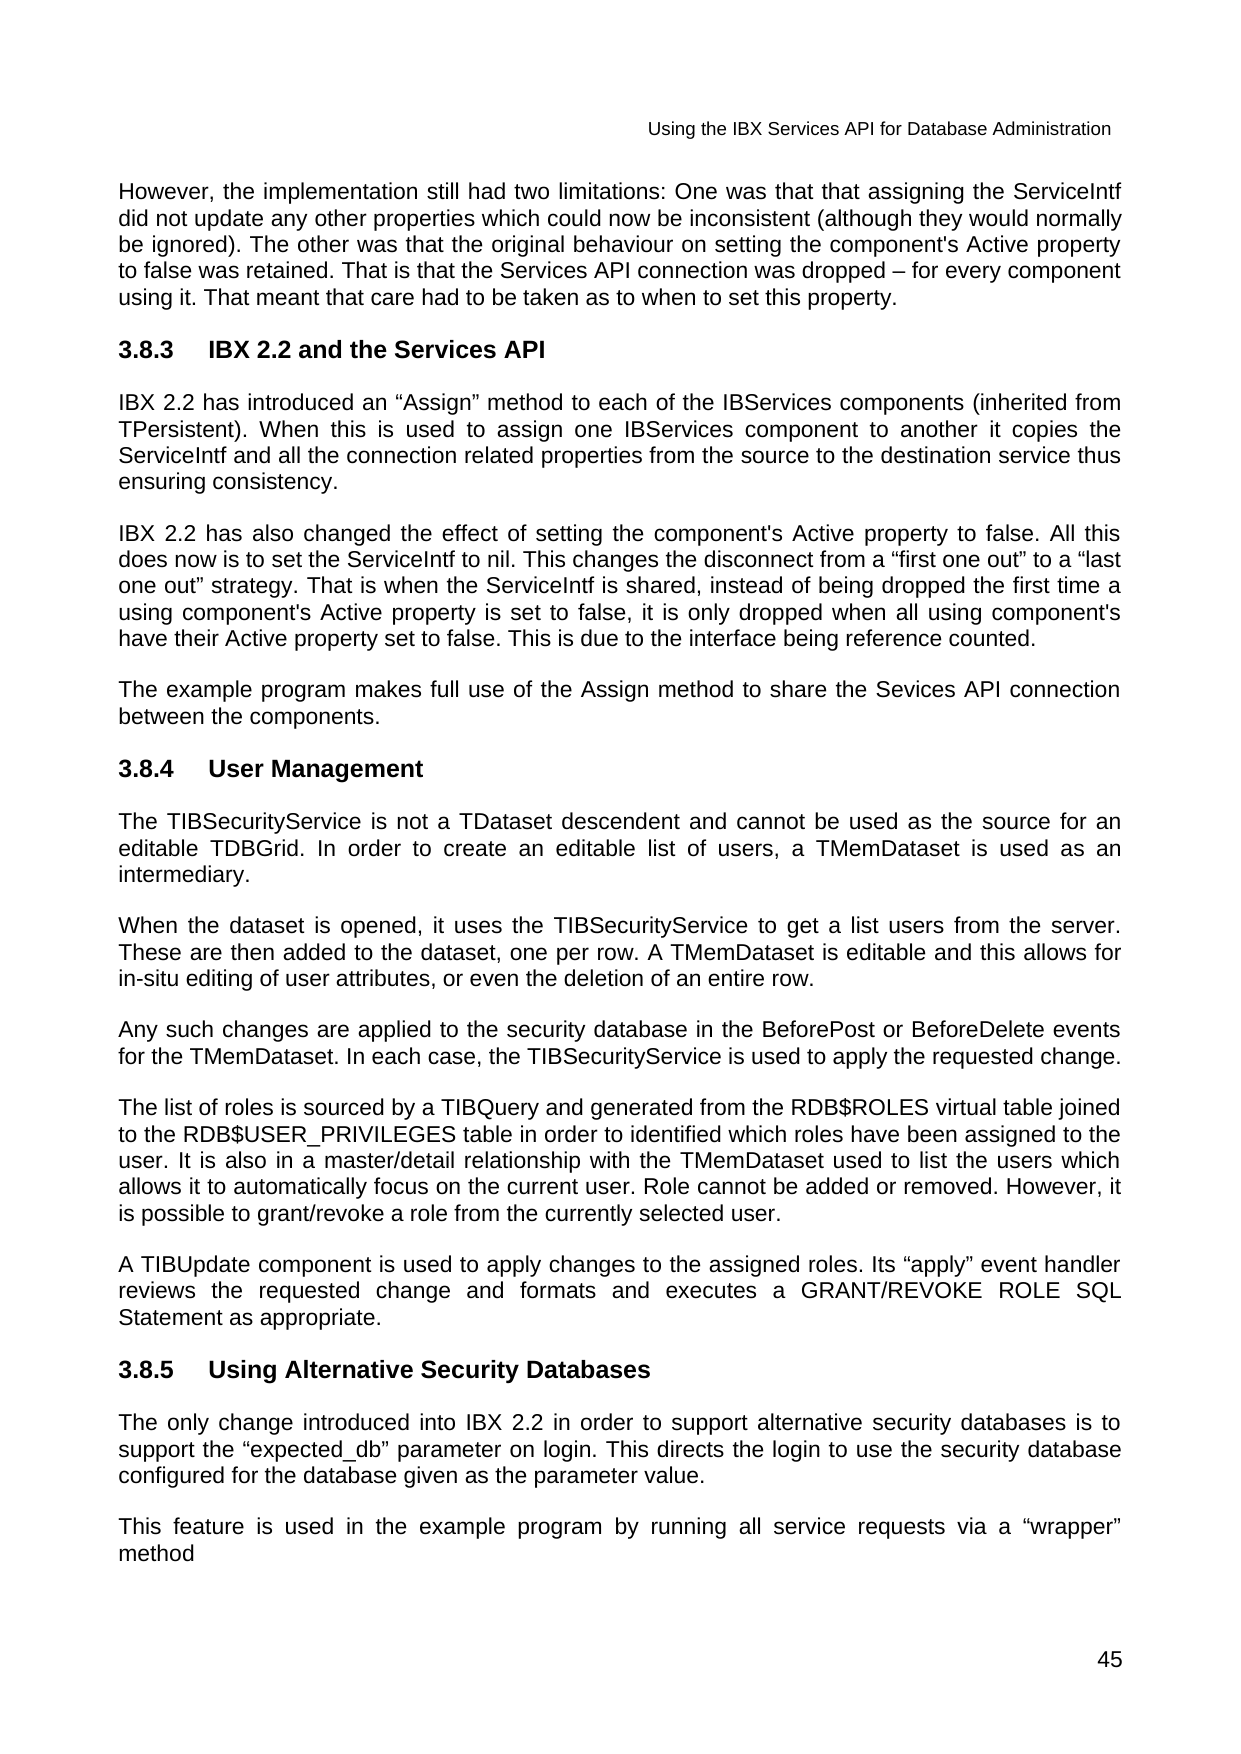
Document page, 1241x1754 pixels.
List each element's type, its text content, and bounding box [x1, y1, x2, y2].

text The list of roles is sourced by a TIBQuery and generated from the RDB$ROLES virtual table joined to the RDB$USER_PRIVILEGES table in order to identified which roles have been assigned to the user. It is also in a master/detail relationship with the TMemDataset used to list the users which allows it to automatically focus on the current user. Role cannot be added or removed. However, it is possible to grant/revoke a role from the currently selected user. [118, 1094, 1122, 1226]
text IBX 2.2 has introduced an “Assign” method to each of the IBServices components (inherited from TPersistent). When this is used to assign one IBServices component to another it copies the ServiceIntf and all the connection related properties from the source to the destination service thus ensuring consistency. [118, 389, 1122, 494]
text However, the implementation still had two limitations: One was that that assigning the ServiceIntf did not update any other properties which could now be inconsistent (although they would normally be ignored). The other was that the original behaviour on setting the component's Active property to false was retained. That is that the Services API connection was dropped – for every component using it. That meant that care had to be taken as to when to set this property. [118, 178, 1122, 310]
subtitle Using Alternative Security Databases [118, 1355, 1122, 1384]
text The only change introduced into IBX 2.2 in order to support alternative security databases is to support the “expected_db” parameter on login. This directs the login to use the security database configured for the database given as the parameter value. [118, 1409, 1122, 1488]
subtitle User Management [118, 754, 1122, 783]
text IBX 2.2 has also changed the effect of setting the component's Active property to false. All this does now is to set the ServiceIntf to nil. This changes the disconnect from a “first one out” to a “last one out” strategy. That is when the ServiceIntf is shared, instead of being dropped the first time a using component's Active property is set to false, it is only dropped when all using component's have their Active property set to false. This is due to the interface being reference counted. [118, 519, 1122, 651]
text Any such changes are applied to the security database in the BeforePost or BeforeDelete events for the TMemDataset. In each case, the TIBSecurityService is used to apply the requested change. [118, 1016, 1122, 1069]
text The TIBSecurityService is not a TDataset descendent and cannot be used as the source for an editable TDBGrid. In order to create an editable list of users, a TMemDataset is used as an intermediary. [118, 808, 1122, 887]
text This feature is used in the example program by running all service requests via a “wrapper” method [118, 1513, 1122, 1566]
subtitle IBX 2.2 and the Services API [118, 335, 1122, 364]
text The example program makes full use of the Assign method to share the Sevices API connection between the components. [118, 676, 1122, 729]
text When the dataset is opened, it uses the TIBSecurityService to get a list users from the server. These are then added to the dataset, one per row. A TMemDataset is editable and this allows for in-situ editing of user attributes, or even the deletion of an entire row. [118, 912, 1122, 991]
text A TIBUpdate component is used to apply changes to the assigned roles. Its “apply” event handler reviews the requested change and formats and executes a GRANT/REVOKE ROLE SQL Statement as appropriate. [118, 1251, 1122, 1330]
